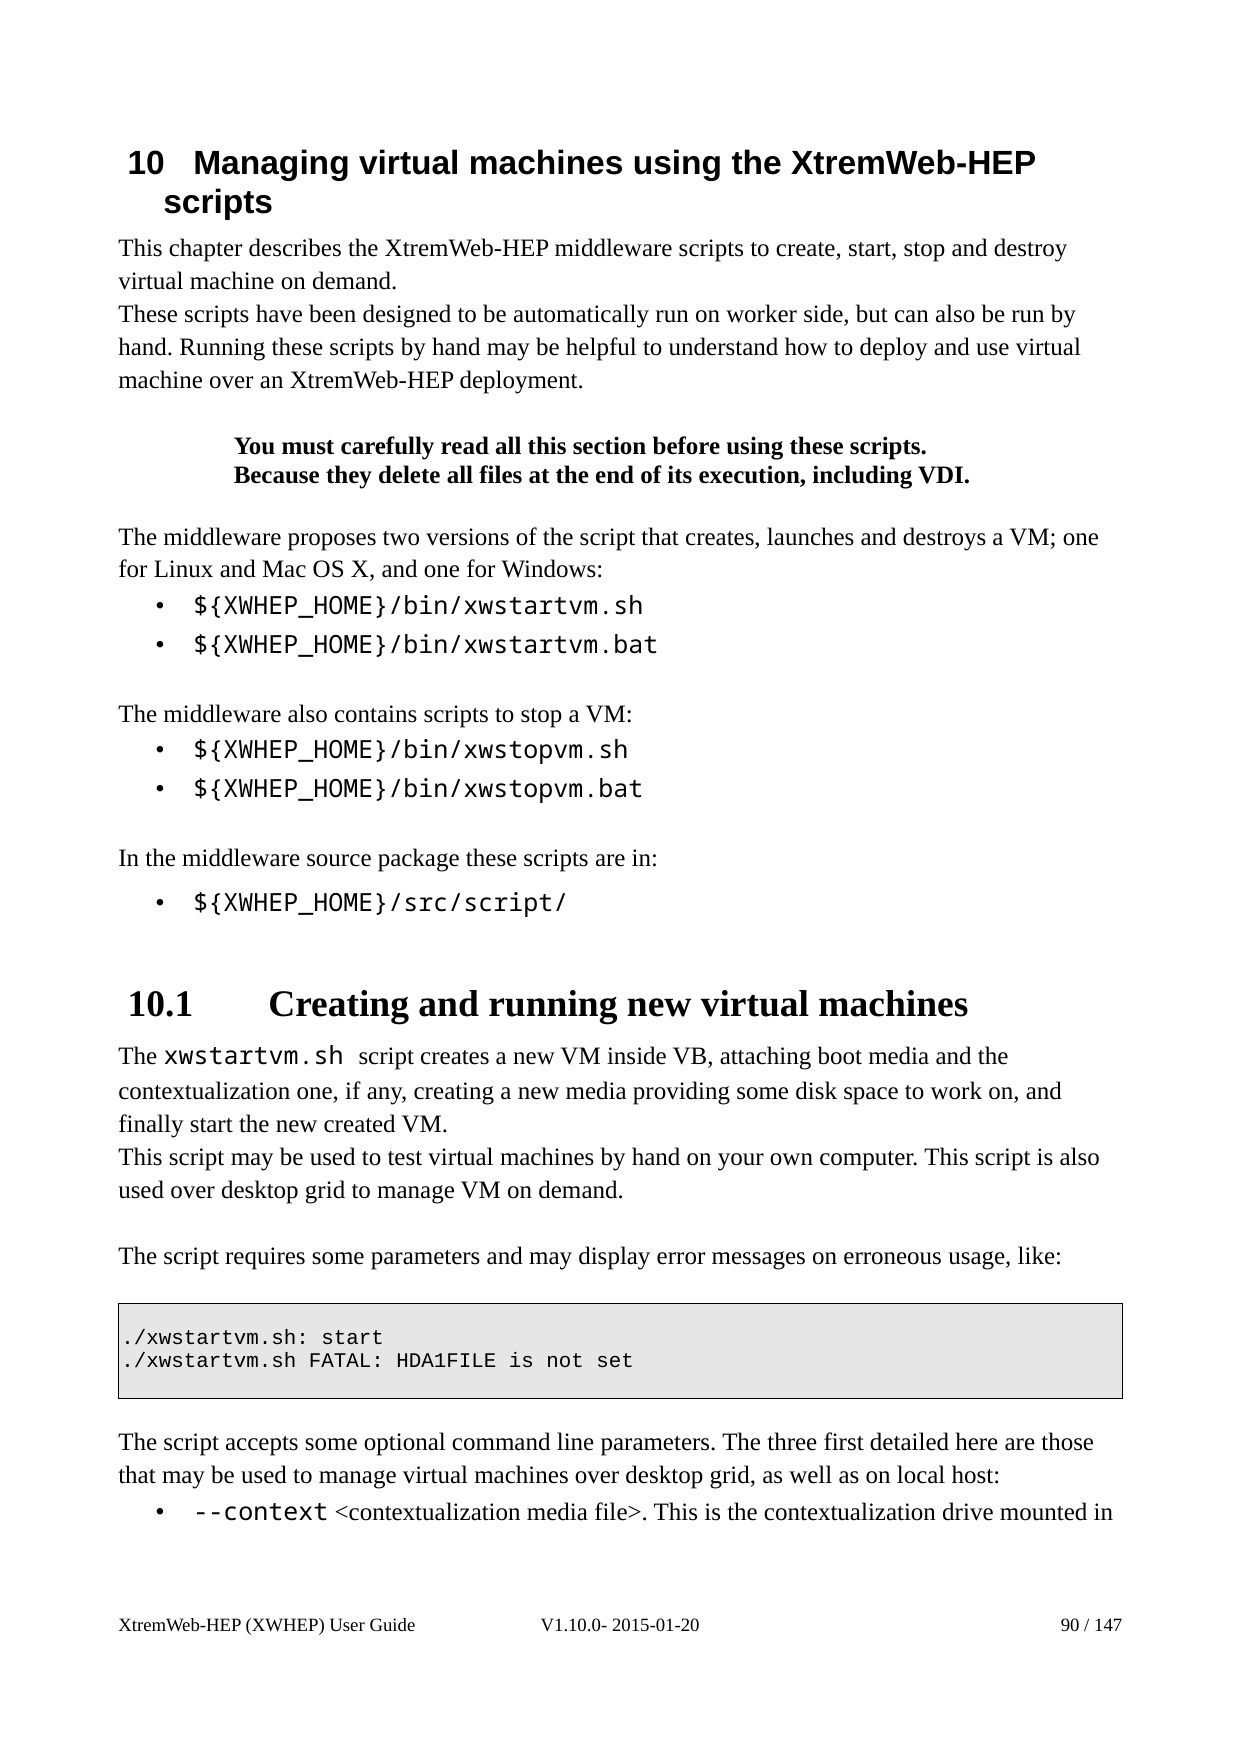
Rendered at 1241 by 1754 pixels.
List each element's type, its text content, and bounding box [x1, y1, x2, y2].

list ${XWHEP_HOME}/bin/xwstartvm.sh [156, 588, 1122, 622]
list --context <contextualization media file>. This is the contextualization drive mounted in [156, 1493, 1122, 1527]
text The script requires some parameters and may display error messages on erroneous usage, like: [118, 1241, 1122, 1269]
subtitle Creating and running new virtual machines [118, 982, 1122, 1025]
list ${XWHEP_HOME}/bin/xwstopvm.sh [156, 732, 1122, 766]
text ./xwstartvm.sh: start [119, 1324, 1122, 1347]
text The xwstartvm.sh script creates a new VM inside VB, attaching boot media and the contextualization one, if any, creating a new media providing some disk space to work on, and finally start the new created VM. [118, 1037, 1122, 1137]
text This chapter describes the XtremWeb-HEP middleware scripts to create, start, stop and destroy virtual machine on demand. [118, 233, 1122, 295]
text The script accepts some optional command line parameters. The three first detailed here are those that may be used to manage virtual machines over desktop grid, as well as on local host: [118, 1427, 1122, 1489]
text ./xwstartvm.sh FATAL: HDA1FILE is not set [119, 1347, 1122, 1371]
text These scripts have been designed to be automatically run on worker side, but can also be run by hand. Running these scripts by hand may be helpful to understand how to deploy and use virtual machine over an XtremWeb-HEP deployment. [118, 299, 1122, 394]
list ${XWHEP_HOME}/bin/xwstopvm.bat [156, 771, 1122, 805]
subtitle Managing virtual machines using the XtremWeb-HEP scripts [118, 143, 1122, 220]
text This script may be used to test virtual machines by hand on your own computer. This script is also used over desktop grid to manage VM on demand. [118, 1142, 1122, 1203]
text You must carefully read all this section before using these scripts. [233, 431, 1004, 460]
list ${XWHEP_HOME}/bin/xwstartvm.bat [156, 627, 1122, 661]
text The middleware also contains scripts to stop a VM: [118, 699, 1122, 728]
text In the middleware source package these scripts are in: [118, 843, 1122, 872]
text Because they delete all files at the end of its execution, including VDI. [233, 460, 1004, 488]
list ${XWHEP_HOME}/src/script/ [156, 884, 1122, 919]
text The middleware proposes two versions of the script that creates, launches and destroys a VM; one for Linux and Mac OS X, and one for Windows: [118, 522, 1122, 583]
